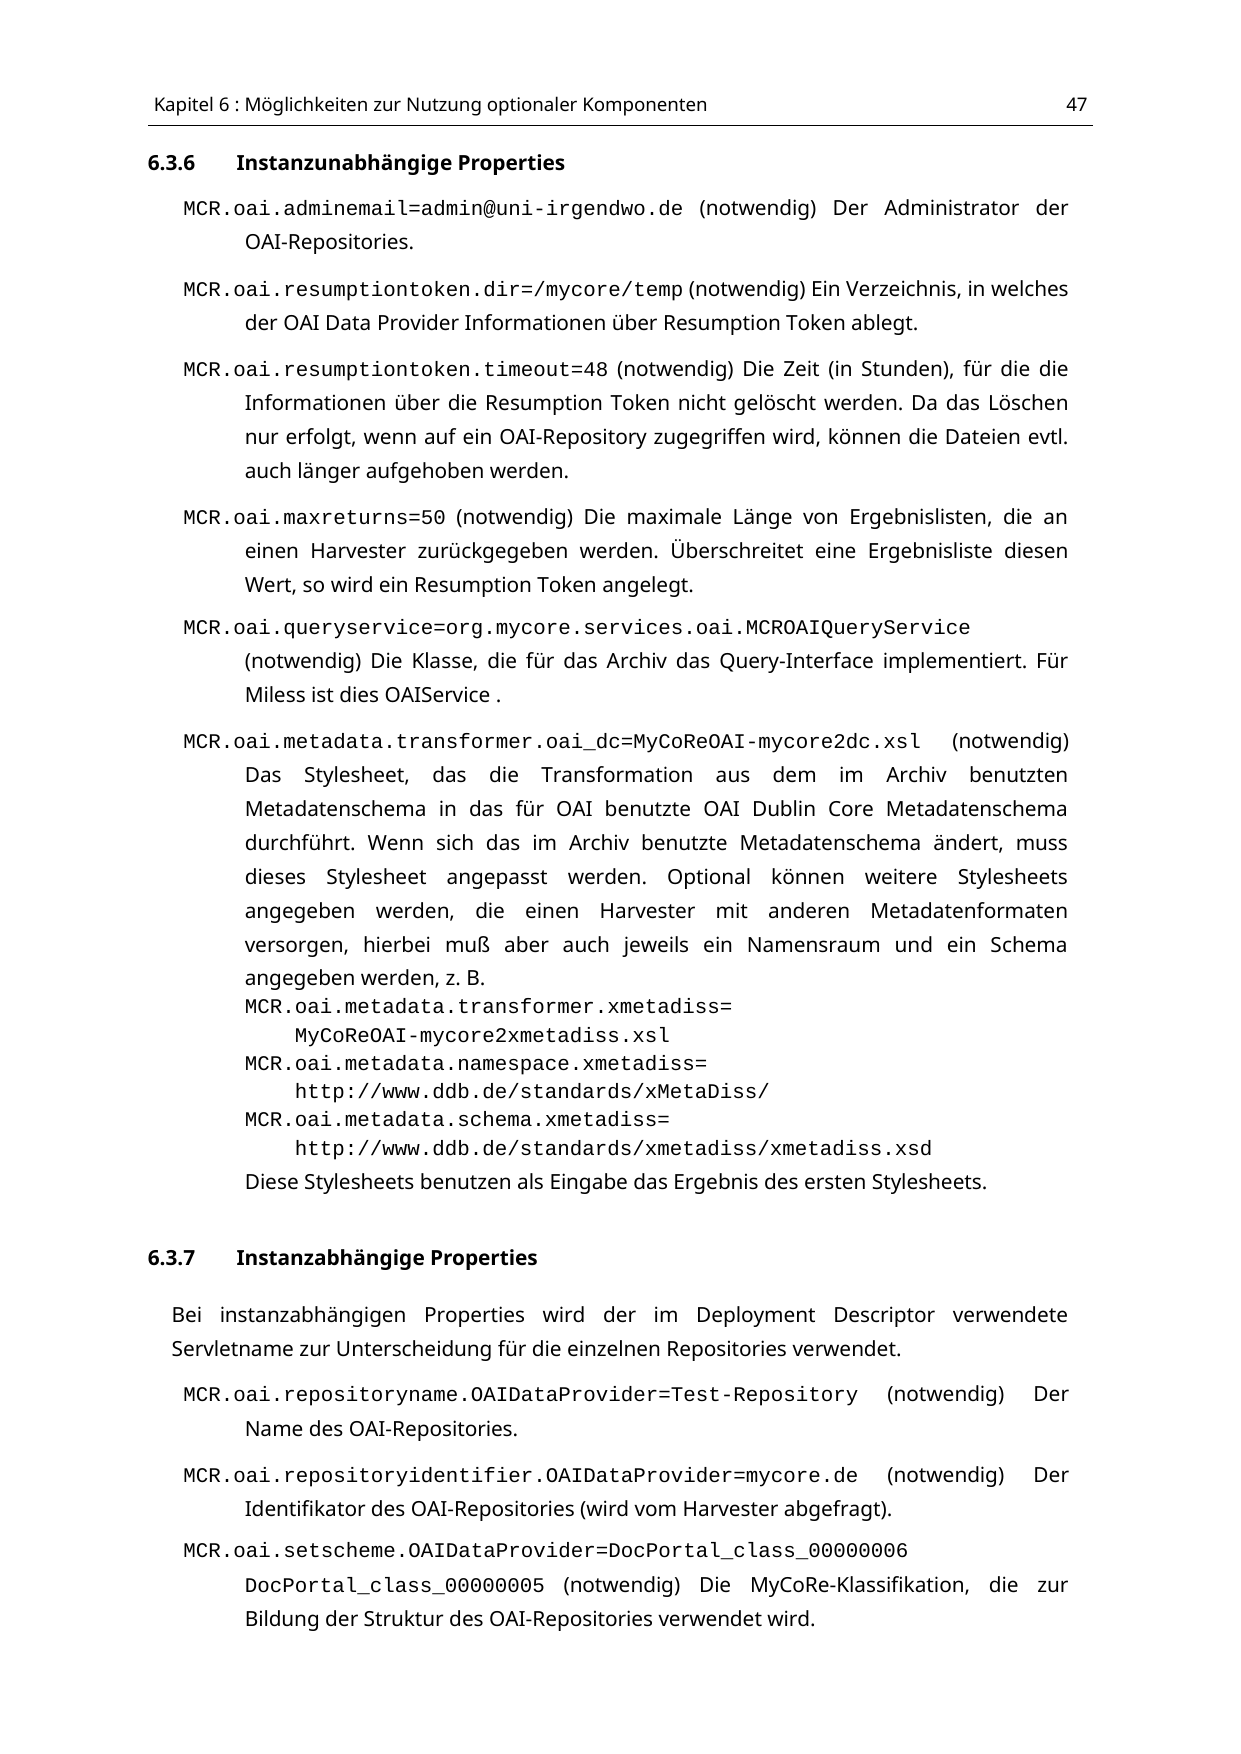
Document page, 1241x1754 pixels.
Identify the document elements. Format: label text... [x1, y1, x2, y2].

subtitle Instanzunabhängige Properties [148, 148, 1092, 176]
list MCR.oai.setscheme.OAIDataProvider=DocPortal_class_00000006 DocPortal_class_00000005 (notwendig) Die MyCoRe-Klassifikation, die zur Bildung der Struktur des OAI-Repositories verwendet wird. [183, 1541, 1069, 1632]
list MCR.oai.metadata.transformer.oai_dc=MyCoReOAI-mycore2dc.xsl (notwendig) Das Stylesheet, das die Transformation aus dem im Archiv benutzten Metadatenschema in das für OAI benutzte OAI Dublin Core Metadatenschema durchführt. Wenn sich das im Archiv benutzte Metadatenschema ändert, muss dieses Stylesheet angepasst werden. Optional können weitere Stylesheets angegeben werden, die einen Harvester mit anderen Metadatenformaten versorgen, hierbei muß aber auch jeweils ein Namensraum und ein Schema angegeben werden, z. B. MCR.oai.metadata.transformer.xmetadiss= MyCoReOAI-mycore2xmetadiss.xsl MCR.oai.metadata.namespace.xmetadiss= http://www.ddb.de/standards/xMetaDiss/ MCR.oai.metadata.schema.xmetadiss= http://www.ddb.de/standards/xmetadiss/xmetadiss.xsd Diese Stylesheets benutzen als Eingabe das Ergebnis des ersten Stylesheets. [183, 726, 1069, 1195]
text Bei instanzabhängigen Properties wird der im Deployment Descriptor verwendete Servletname zur Unterscheidung für die einzelnen Repositories verwendet. [171, 1300, 1069, 1362]
list MCR.oai.maxreturns=50 (notwendig) Die maximale Länge von Ergebnislisten, die an einen Harvester zurückgegeben werden. Überschreitet eine Ergebnisliste diesen Wert, so wird ein Resumption Token angelegt. [183, 502, 1069, 599]
list MCR.oai.resumptiontoken.timeout=48 (notwendig) Die Zeit (in Stunden), für die die Informationen über die Resumption Token nicht gelöscht werden. Da das Löschen nur erfolgt, wenn auf ein OAI-Repository zugegriffen wird, können die Dateien evtl. auch länger aufgehoben werden. [183, 354, 1069, 484]
list MCR.oai.queryservice=org.mycore.services.oai.MCROAIQueryService (notwendig) Die Klasse, die für das Archiv das Query-Interface implementiert. Für Miless ist dies OAIService . [183, 617, 1069, 708]
list MCR.oai.resumptiontoken.dir=/mycore/temp (notwendig) Ein Verzeichnis, in welches der OAI Data Provider Informationen über Resumption Token ablegt. [183, 274, 1069, 336]
list MCR.oai.repositoryidentifier.OAIDataProvider=mycore.de (notwendig) Der Identifikator des OAI-Repositories (wird vom Harvester abgefragt). [183, 1460, 1069, 1522]
subtitle Instanzabhängige Properties [148, 1243, 1092, 1271]
list MCR.oai.adminemail=admin@uni-irgendwo.de (notwendig) Der Administrator der OAI-Repositories. [183, 193, 1069, 256]
list MCR.oai.repositoryname.OAIDataProvider=Test-Repository (notwendig) Der Name des OAI-Repositories. [183, 1379, 1069, 1442]
